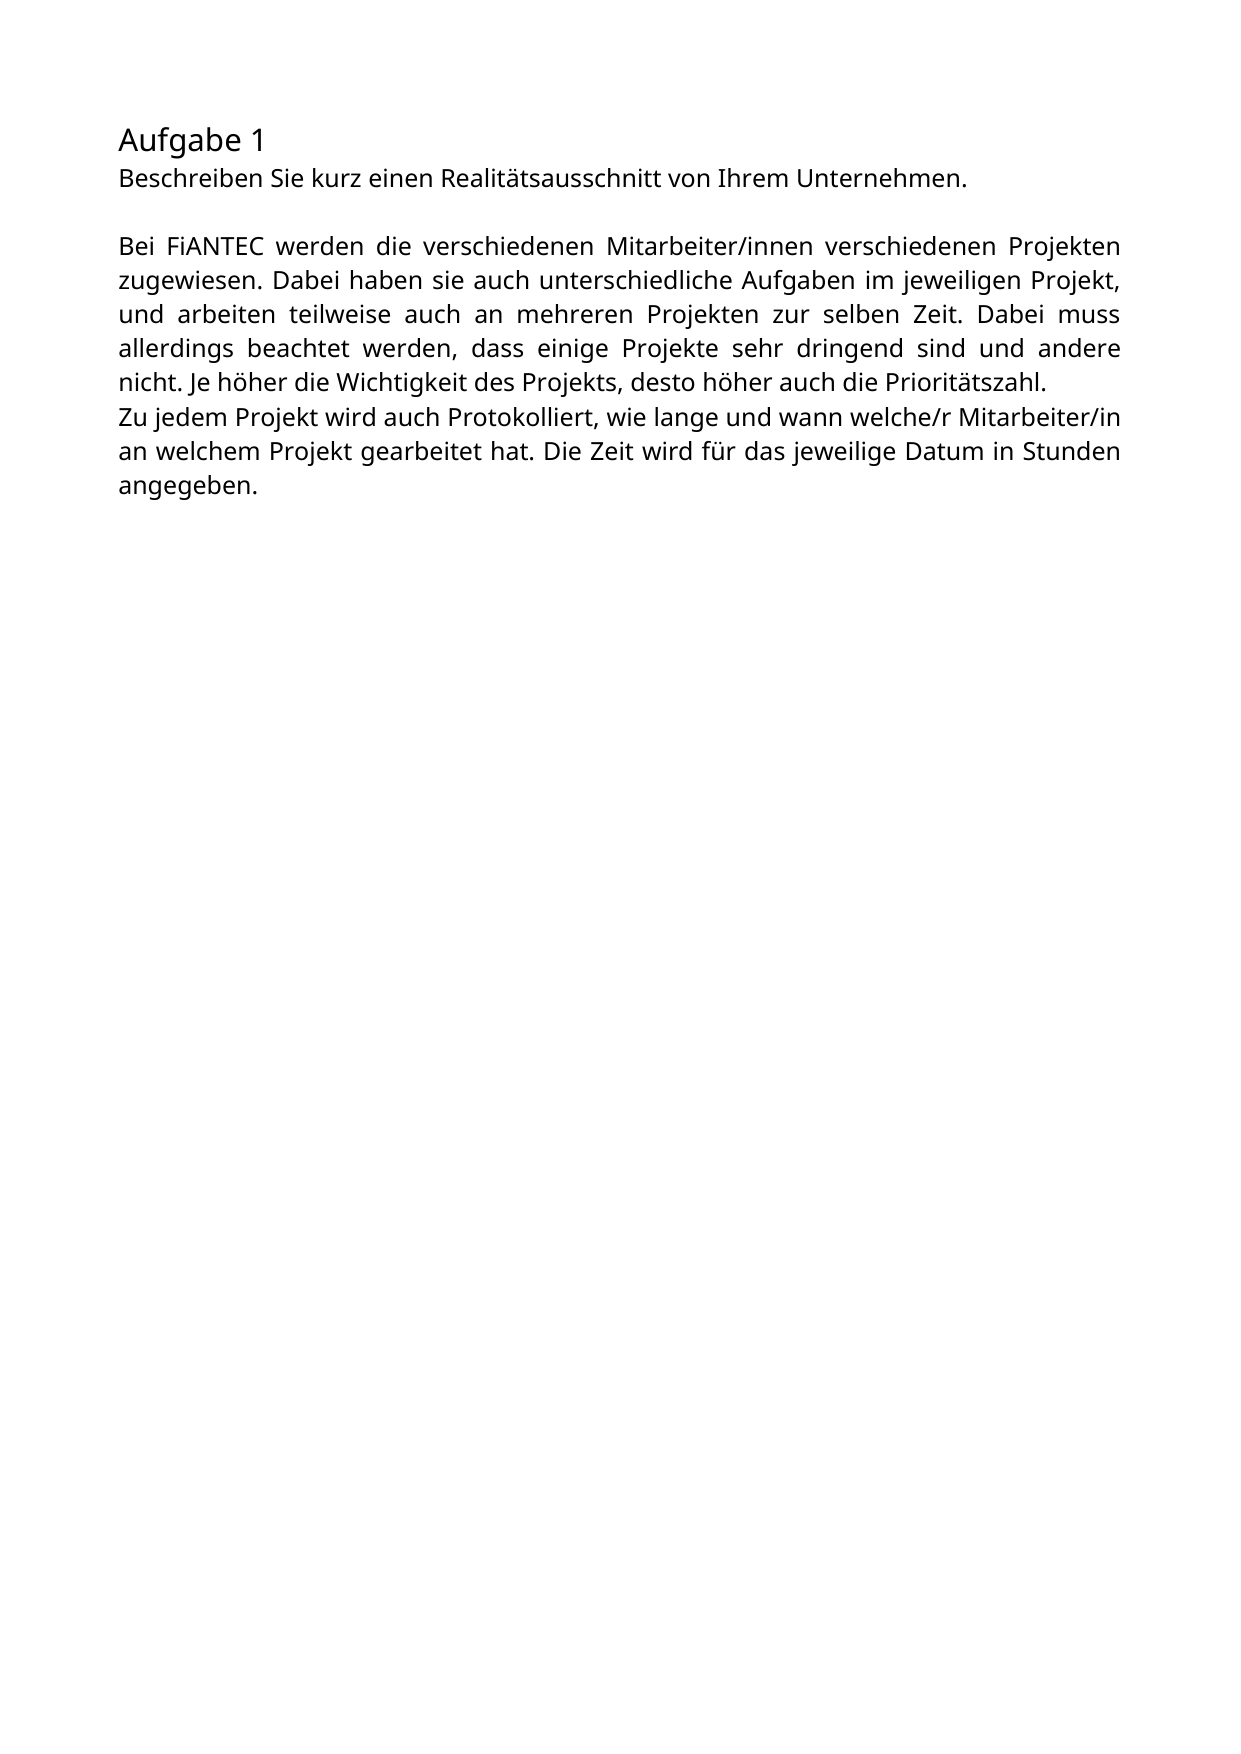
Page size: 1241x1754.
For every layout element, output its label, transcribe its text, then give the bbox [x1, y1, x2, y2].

text Bei FiANTEC werden die verschiedenen Mitarbeiter/innen verschiedenen Projekten zugewiesen. Dabei haben sie auch unterschiedliche Aufgaben im jeweiligen Projekt, und arbeiten teilweise auch an mehreren Projekten zur selben Zeit. Dabei muss allerdings beachtet werden, dass einige Projekte sehr dringend sind und andere nicht. Je höher die Wichtigkeit des Projekts, desto höher auch die Prioritätszahl. [118, 229, 1122, 399]
text Zu jedem Projekt wird auch Protokolliert, wie lange und wann welche/r Mitarbeiter/in an welchem Projekt gearbeitet hat. Die Zeit wird für das jeweilige Datum in Stunden angegeben. [118, 399, 1122, 501]
text Aufgabe 1 Beschreiben Sie kurz einen Realitätsausschnitt von Ihrem Unternehmen. [118, 118, 1122, 195]
